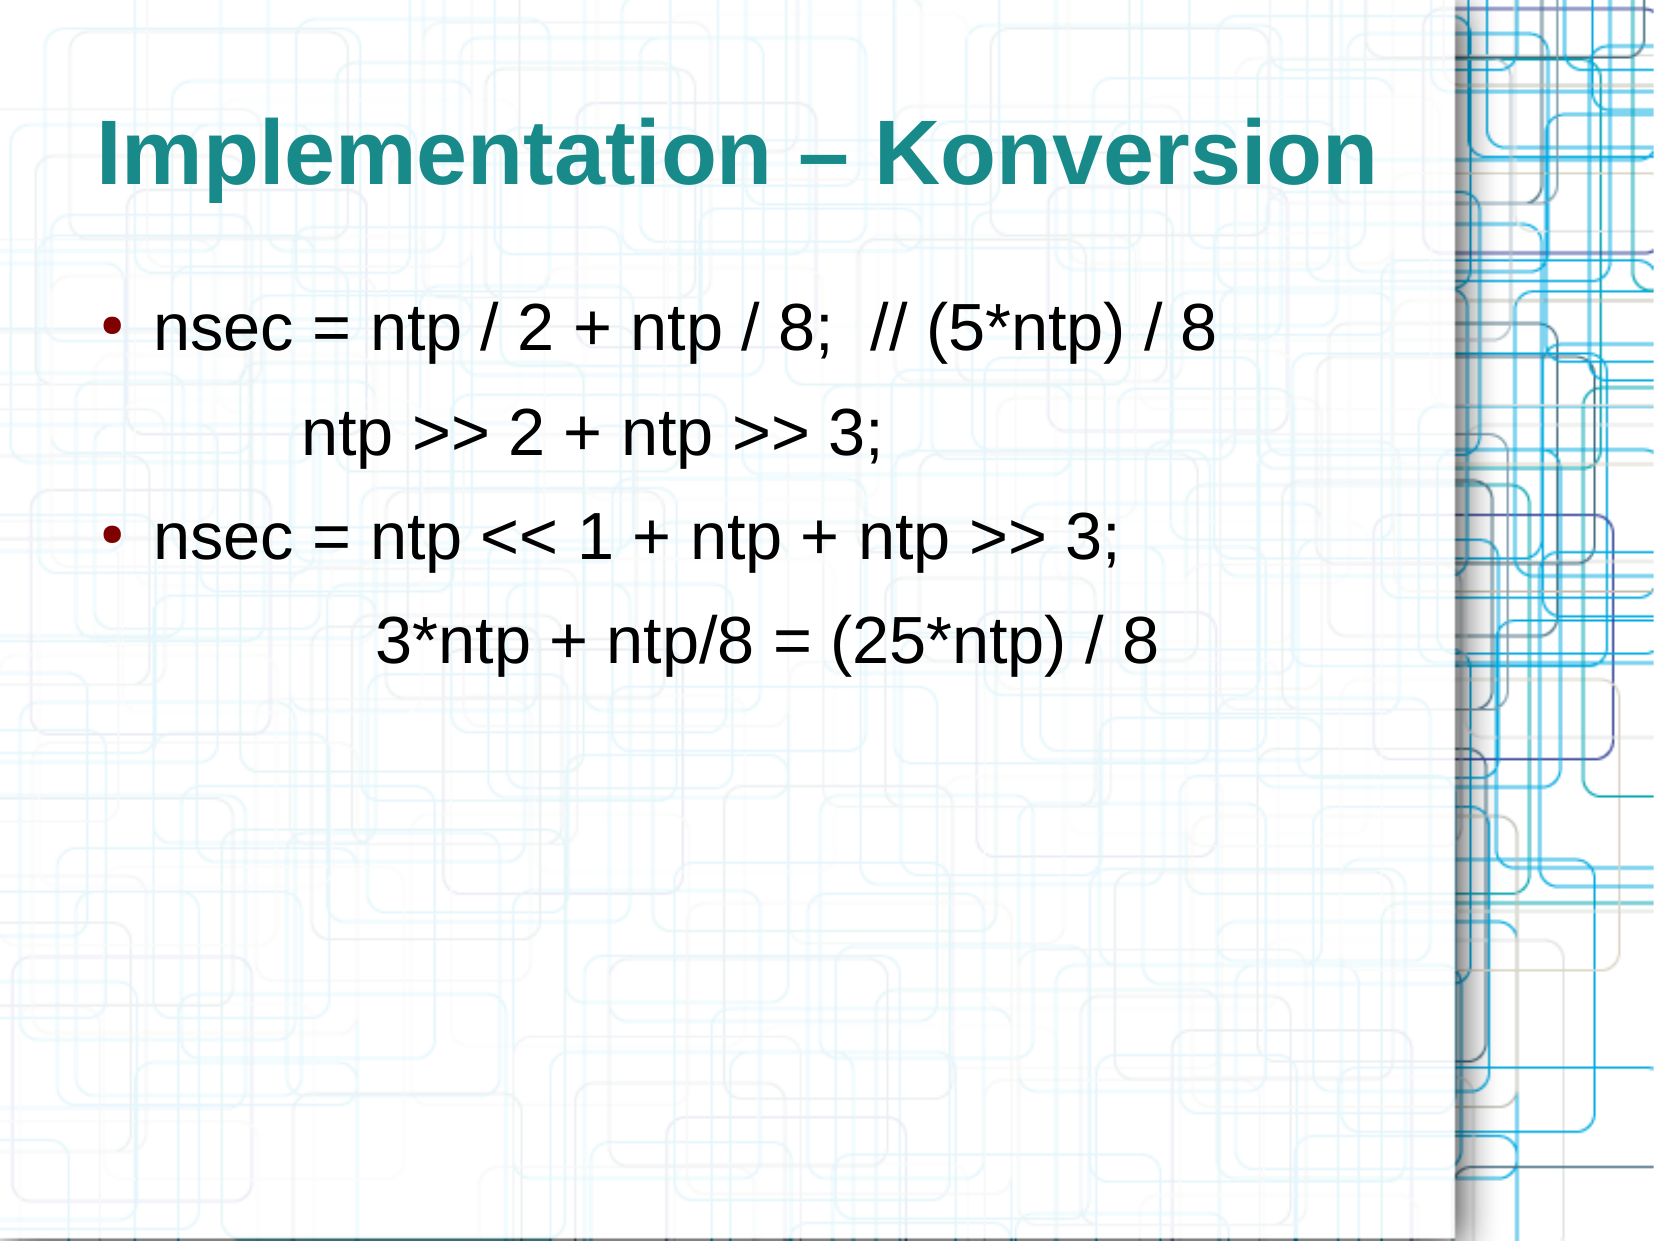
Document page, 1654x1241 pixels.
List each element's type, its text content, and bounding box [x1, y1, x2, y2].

list nsec = ntp / 2 + ntp / 8; // (5*ntp) / 8 ntp >> 2 + ntp >> 3; nsec = ntp << 1 + ntp + ntp >> 3; 3*ntp + ntp/8 = (25*ntp) / 8 [82, 290, 1418, 1241]
title Implementation – Konversion [59, 56, 1418, 250]
picture [0, 0, 1654, 1241]
